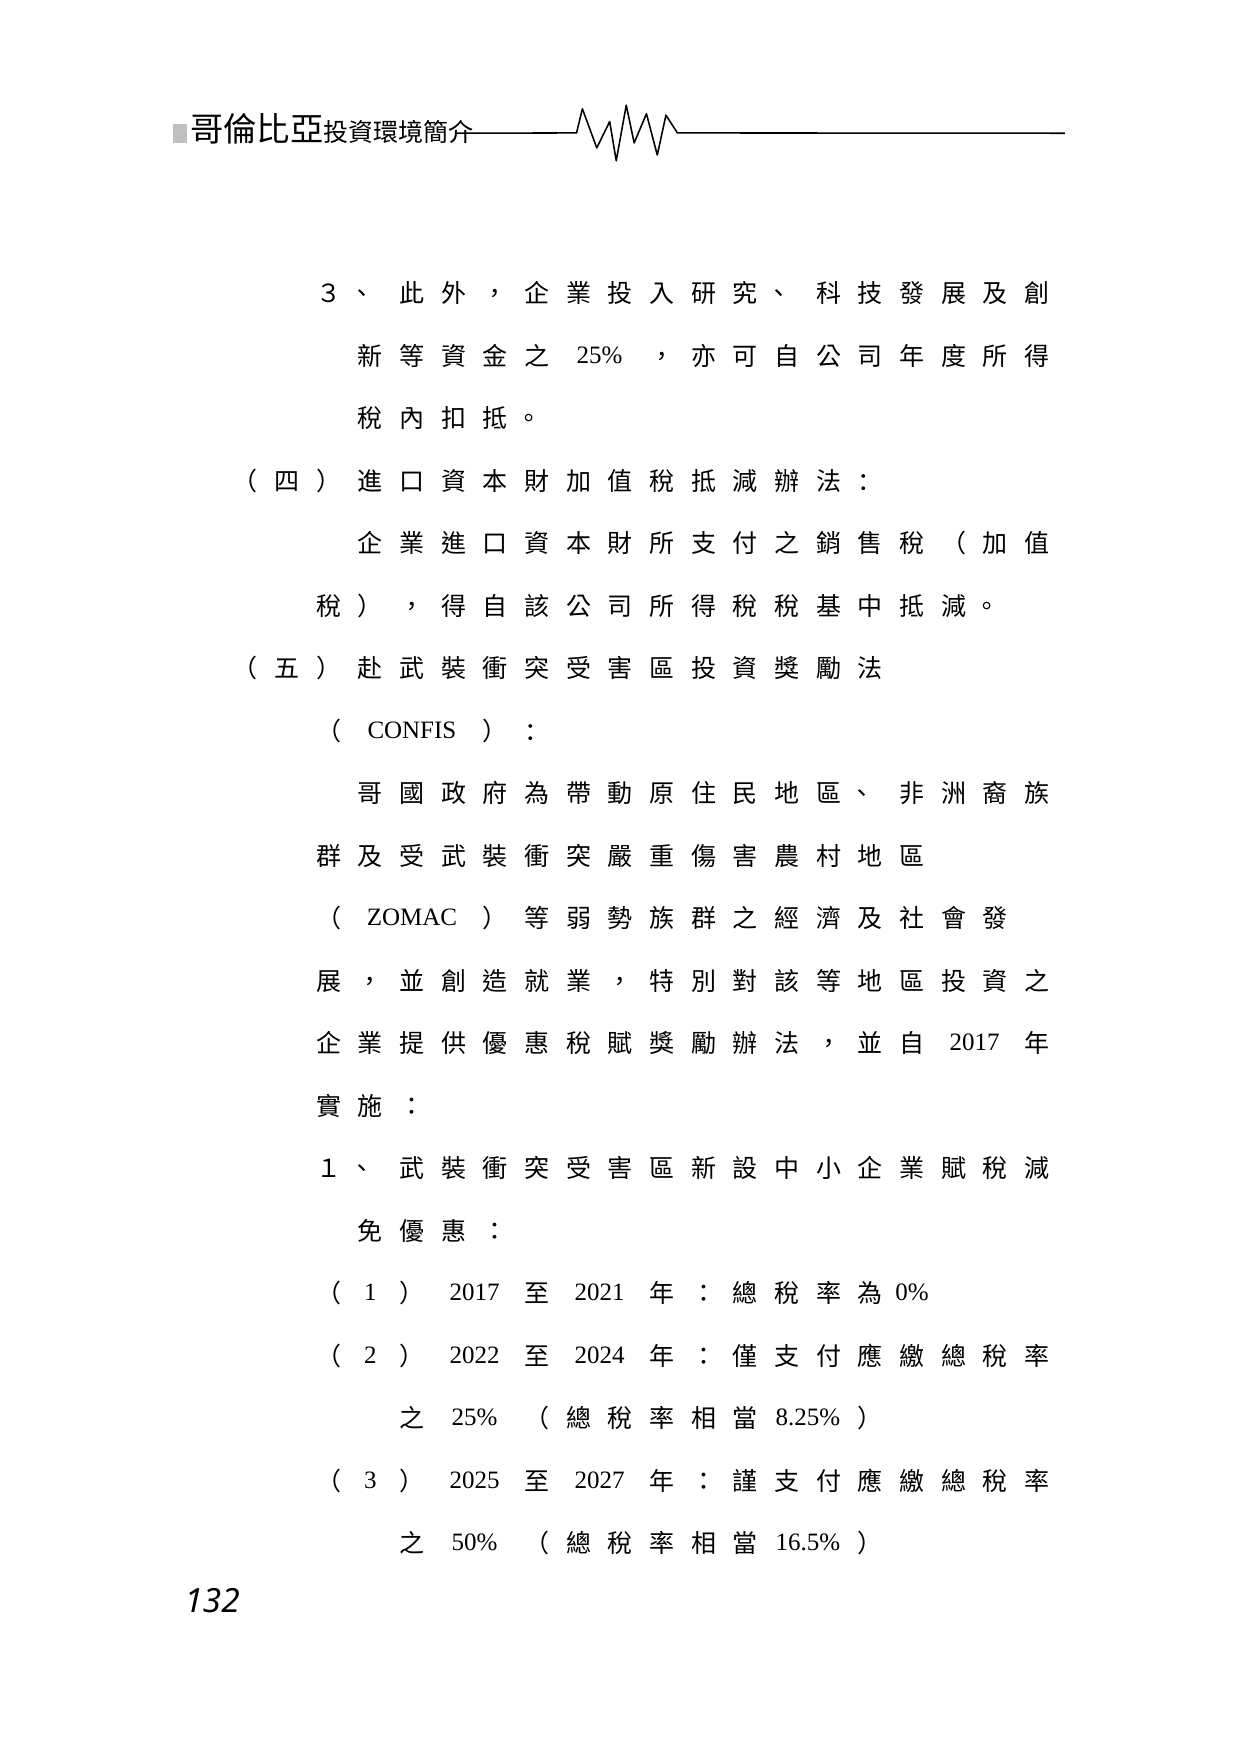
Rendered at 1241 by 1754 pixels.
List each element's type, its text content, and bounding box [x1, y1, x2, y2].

text （五）赴武裝衝突受害區投資獎勵法（CONFIS）： [207, 625, 1058, 750]
text （2）2022至2024年：僅支付應繳總稅率之25%（總稅率相當8.25%） [306, 1313, 1058, 1438]
text （1）2017至2021年：總稅率為0% [306, 1250, 1058, 1313]
text （3）2025至2027年：謹支付應繳總稅率之50%（總稅率相當16.5%） [306, 1438, 1058, 1563]
text （四）進口資本財加值稅抵減辦法： [207, 438, 1058, 500]
text 企業進口資本財所支付之銷售稅（加值稅），得自該公司所得稅稅基中抵減。 [281, 500, 1058, 625]
text 哥國政府為帶動原住民地區、非洲裔族群及受武裝衝突嚴重傷害農村地區（ZOMAC）等弱勢族群之經濟及社會發展，並創造就業，特別對該等地區投資之企業提供優惠稅賦獎勵辦法，並自2017年實施： [281, 750, 1058, 1125]
text １、武裝衝突受害區新設中小企業賦稅減免優惠： [281, 1125, 1058, 1250]
text ３、此外，企業投入研究、科技發展及創新等資金之25%，亦可自公司年度所得稅內扣抵。 [281, 250, 1058, 438]
